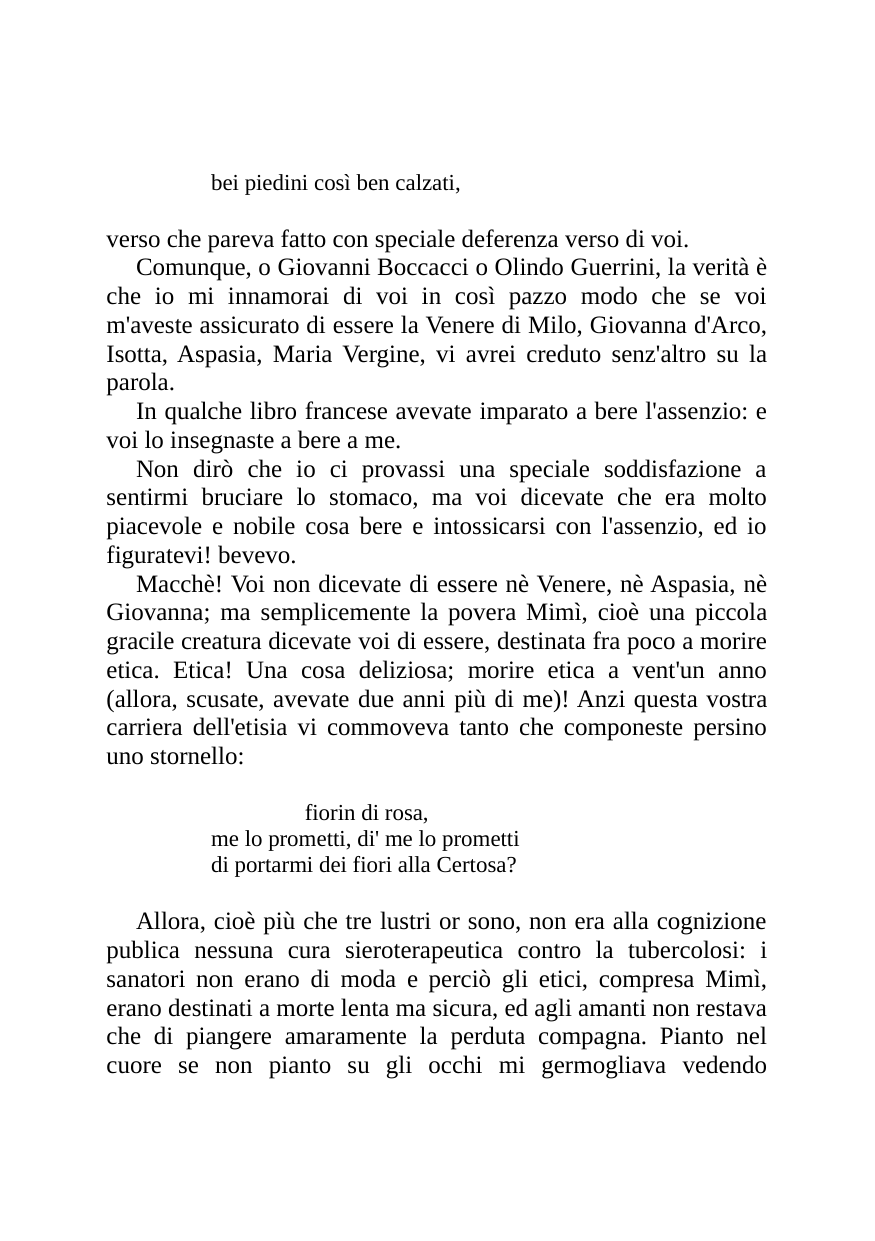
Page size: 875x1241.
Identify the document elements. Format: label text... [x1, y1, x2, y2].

text bei piedini così ben calzati, [181, 168, 768, 195]
text In qualche libro francese avevate imparato a bere l'assenzio: e voi lo insegnaste a bere a me. [106, 396, 768, 454]
text di portarmi dei fiori alla Certosa? [181, 851, 768, 878]
text Comunque, o Giovanni Boccacci o Olindo Guerrini, la verità è che io mi innamorai di voi in così pazzo modo che se voi m'aveste assicurato di essere la Venere di Milo, Giovanna d'Arco, Isotta, Aspasia, Maria Vergine, vi avrei creduto senz'altro su la parola. [106, 252, 768, 396]
text Allora, cioè più che tre lustri or sono, non era alla cognizione publica nessuna cura sieroterapeutica contro la tubercolosi: i sanatori non erano di moda e perciò gli etici, compresa Mimì, erano destinati a morte lenta ma sicura, ed agli amanti non restava che di piangere amaramente la perduta compagna. Pianto nel cuore se non pianto su gli occhi mi germogliava vedendo [106, 906, 768, 1079]
text Non dirò che io ci provassi una speciale soddisfazione a sentirmi bruciare lo stomaco, ma voi dicevate che era molto piacevole e nobile cosa bere e intossicarsi con l'assenzio, ed io figuratevi! bevevo. [106, 454, 768, 569]
text Macchè! Voi non dicevate di essere nè Venere, nè Aspasia, nè Giovanna; ma semplicemente la povera Mimì, cioè una piccola gracile creatura dicevate voi di essere, destinata fra poco a morire etica. Etica! Una cosa deliziosa; morire etica a vent'un anno (allora, scusate, avevate due anni più di me)! Anzi questa vostra carriera dell'etisia vi commoveva tanto che componeste persino uno stornello: [106, 569, 768, 770]
text fiorin di rosa, [275, 799, 768, 825]
text verso che pareva fatto con speciale deferenza verso di voi. [106, 224, 768, 252]
text me lo prometti, di' me lo prometti [181, 825, 768, 851]
